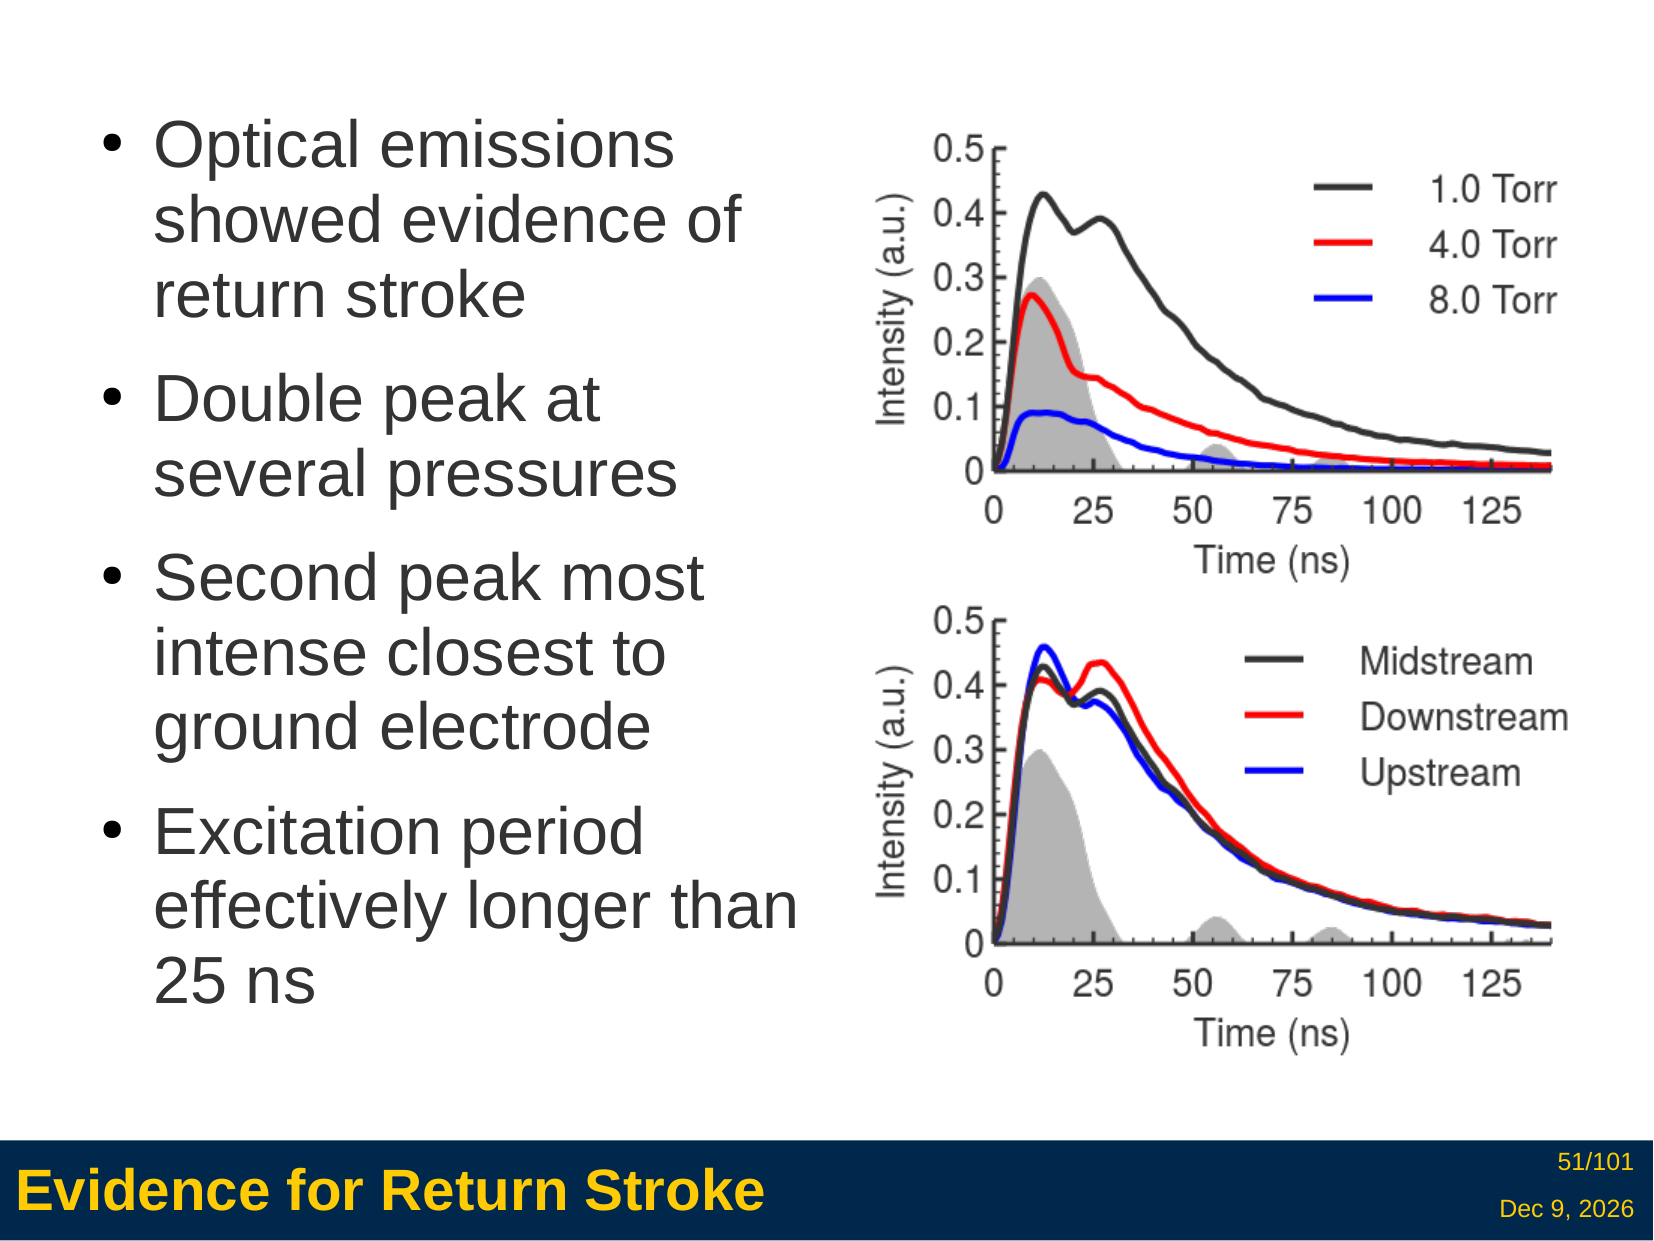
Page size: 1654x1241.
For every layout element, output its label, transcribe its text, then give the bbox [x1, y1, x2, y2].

title Evidence for Return Stroke [14, 1140, 1380, 1241]
list Optical emissions showed evidence of return stroke Double peak at several pressures Second peak most intense closest to ground electrode Excitation period effectively longer than 25 ns [82, 75, 809, 1051]
picture [844, 111, 1589, 1057]
